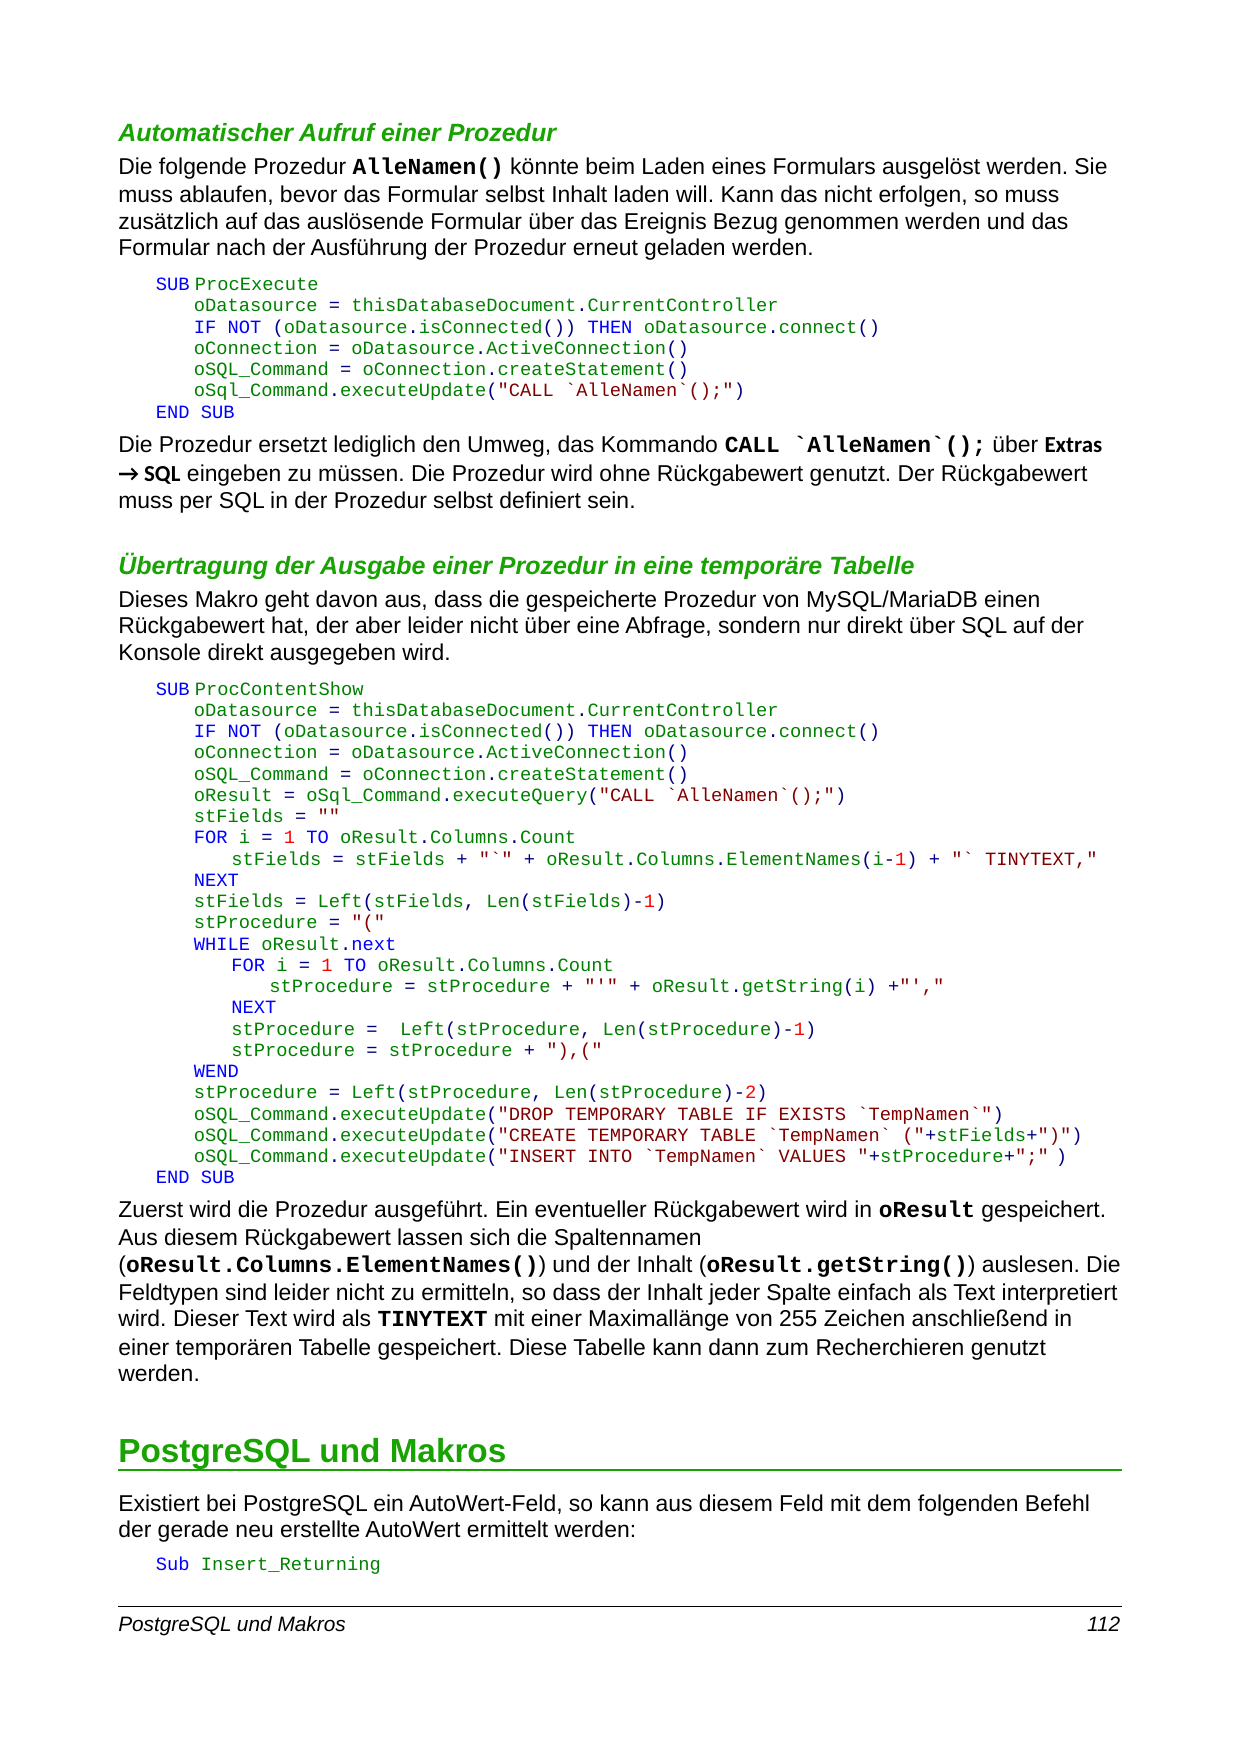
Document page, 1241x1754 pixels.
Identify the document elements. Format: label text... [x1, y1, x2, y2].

text stProcedure = stProcedure + "'" + oResult.getString(i) +"'," [156, 977, 1122, 998]
text stProcedure = Left(stProcedure, Len(stProcedure)-2) [156, 1083, 1122, 1104]
text SUB ProcContentShow [156, 678, 1122, 701]
text oConnection = oDatasource.ActiveConnection() [156, 339, 1122, 360]
text FOR i = 1 TO oResult.Columns.Count [156, 828, 1122, 849]
text oResult = oSql_Command.executeQuery("CALL `AlleNamen`();") [156, 786, 1122, 807]
text FOR i = 1 TO oResult.Columns.Count [156, 956, 1122, 977]
text Zuerst wird die Prozedur ausgeführt. Ein eventueller Rückgabewert wird in oResult gespeichert. Aus diesem Rückgabewert lassen sich die Spaltennamen (oResult.Columns.ElementNames()) und der Inhalt (oResult.getString()) auslesen. Die Feldtypen sind leider nicht zu ermitteln, so dass der Inhalt jeder Spalte einfach als Text interpretiert wird. Dieser Text wird als TINYTEXT mit einer Maximallänge von 255 Zeichen anschließend in einer temporären Tabelle gespeichert. Diese Tabelle kann dann zum Recherchieren genutzt werden. [118, 1196, 1122, 1386]
text END SUB [156, 1168, 1122, 1189]
text END SUB [156, 402, 1122, 424]
text stProcedure = "(" [156, 913, 1122, 934]
text Sub Insert_Returning [156, 1555, 1122, 1576]
text oSQL_Command = oConnection.createStatement() [156, 764, 1122, 786]
text WHILE oResult.next [156, 934, 1122, 956]
subtitle Automatischer Aufruf einer Prozedur [118, 118, 1122, 147]
text oConnection = oDatasource.ActiveConnection() [156, 743, 1122, 764]
subtitle PostgreSQL und Makros [118, 1431, 1122, 1469]
text Die folgende Prozedur AlleNamen() könnte beim Laden eines Formulars ausgelöst werden. Sie muss ablaufen, bevor das Formular selbst Inhalt laden will. Kann das nicht erfolgen, so muss zusätzlich auf das auslösende Formular über das Ereignis Bezug genommen werden und das Formular nach der Ausführung der Prozedur erneut geladen werden. [118, 153, 1122, 261]
text IF NOT (oDatasource.isConnected()) THEN oDatasource.connect() [156, 722, 1122, 743]
text oSQL_Command = oConnection.createStatement() [156, 360, 1122, 381]
text oSQL_Command.executeUpdate("INSERT INTO `TempNamen` VALUES "+stProcedure+";" ) [156, 1147, 1122, 1168]
text IF NOT (oDatasource.isConnected()) THEN oDatasource.connect() [156, 317, 1122, 339]
text oDatasource = thisDatabaseDocument.CurrentController [156, 701, 1122, 722]
text SUB ProcExecute [156, 273, 1122, 296]
text oSQL_Command.executeUpdate("DROP TEMPORARY TABLE IF EXISTS `TempNamen`") [156, 1104, 1122, 1126]
text stProcedure = Left(stProcedure, Len(stProcedure)-1) [156, 1019, 1122, 1041]
text Die Prozedur ersetzt lediglich den Umweg, das Kommando CALL `AlleNamen`(); über Extras → SQL eingeben zu müssen. Die Prozedur wird ohne Rückgabewert genutzt. Der Rückgabewert muss per SQL in der Prozedur selbst definiert sein. [118, 430, 1122, 513]
text Existiert bei PostgreSQL ein AutoWert-Feld, so kann aus diesem Feld mit dem folgenden Befehl der gerade neu erstellte AutoWert ermittelt werden: [118, 1490, 1122, 1543]
text NEXT [156, 871, 1122, 892]
text oSql_Command.executeUpdate("CALL `AlleNamen`();") [156, 381, 1122, 402]
text stProcedure = stProcedure + "),(" [156, 1041, 1122, 1062]
text stFields = stFields + "`" + oResult.Columns.ElementNames(i-1) + "` TINYTEXT," [156, 849, 1122, 871]
text oDatasource = thisDatabaseDocument.CurrentController [156, 296, 1122, 317]
text oSQL_Command.executeUpdate("CREATE TEMPORARY TABLE `TempNamen` ("+stFields+")") [156, 1126, 1122, 1147]
subtitle Übertragung der Ausgabe einer Prozedur in eine temporäre Tabelle [118, 551, 1122, 580]
text Dieses Makro geht davon aus, dass die gespeicherte Prozedur von MySQL/MariaDB einen Rückgabewert hat, der aber leider nicht über eine Abfrage, sondern nur direkt über SQL auf der Konsole direkt ausgegeben wird. [118, 586, 1122, 665]
text NEXT [156, 998, 1122, 1019]
text stFields = Left(stFields, Len(stFields)-1) [156, 892, 1122, 913]
text stFields = "" [156, 807, 1122, 828]
text WEND [156, 1062, 1122, 1083]
